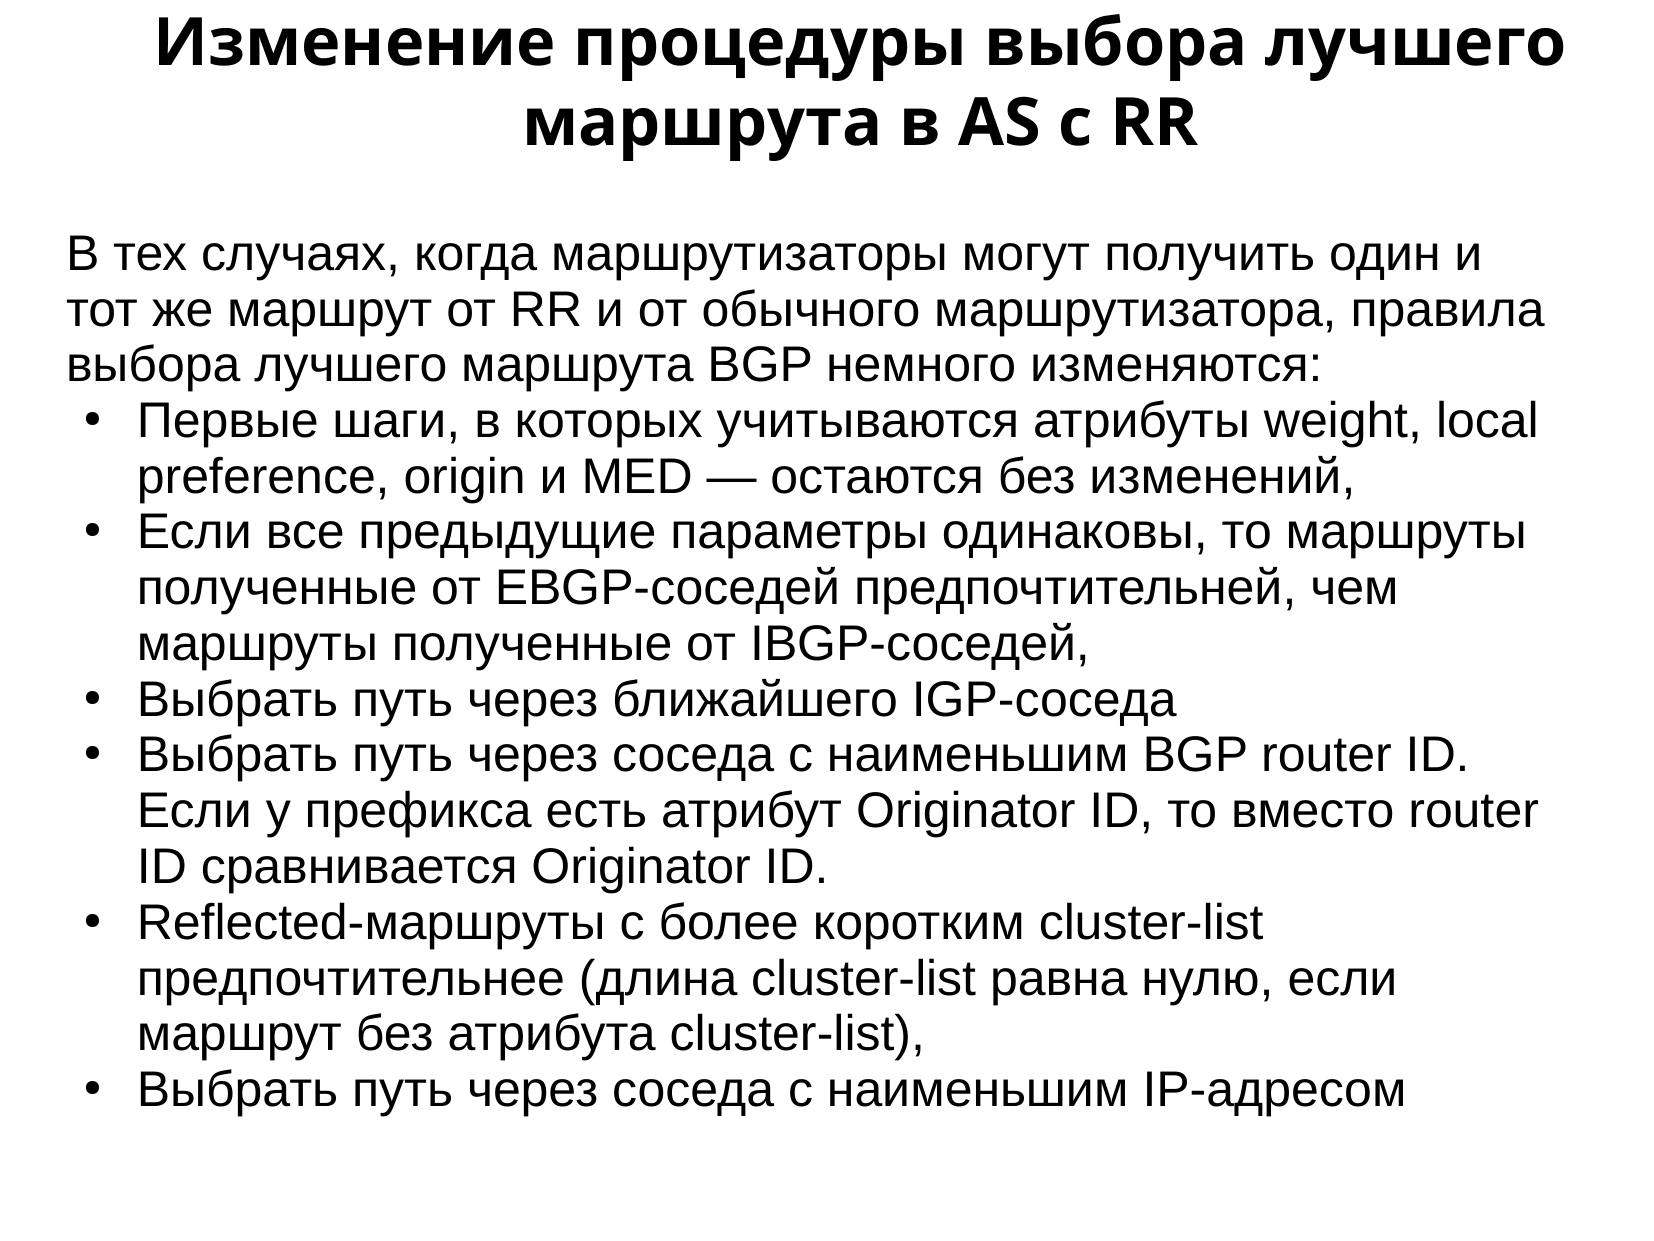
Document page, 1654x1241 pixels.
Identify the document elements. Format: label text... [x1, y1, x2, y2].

text_box Изменение процедуры выбора лучшего маршрута в AS с RR [123, 41, 1598, 166]
list В тех случаях, когда маршрутизаторы могут получить один и тот же маршрут от RR и от обычного маршрутизатора, правила выбора лучшего маршрута BGP немного изменяются: Первые шаги, в которых учитываются атрибуты weight, local preference, origin и MED — остаются без изменений, Если все предыдущие параметры одинаковы, то маршруты полученные от EBGP-соседей предпочтительней, чем маршруты полученные от IBGP-соседей, Выбрать путь через ближайшего IGP-соседа Выбрать путь через соседа с наименьшим BGP router ID. Если у префикса есть атрибут Originator ID, то вместо router ID сравнивается Originator ID. Reflected-маршруты с более коротким cluster-list предпочтительнее (длина cluster-list равна нулю, если маршрут без атрибута cluster-list), Выбрать путь через соседа с наименьшим IP-адресом [66, 225, 1567, 1153]
